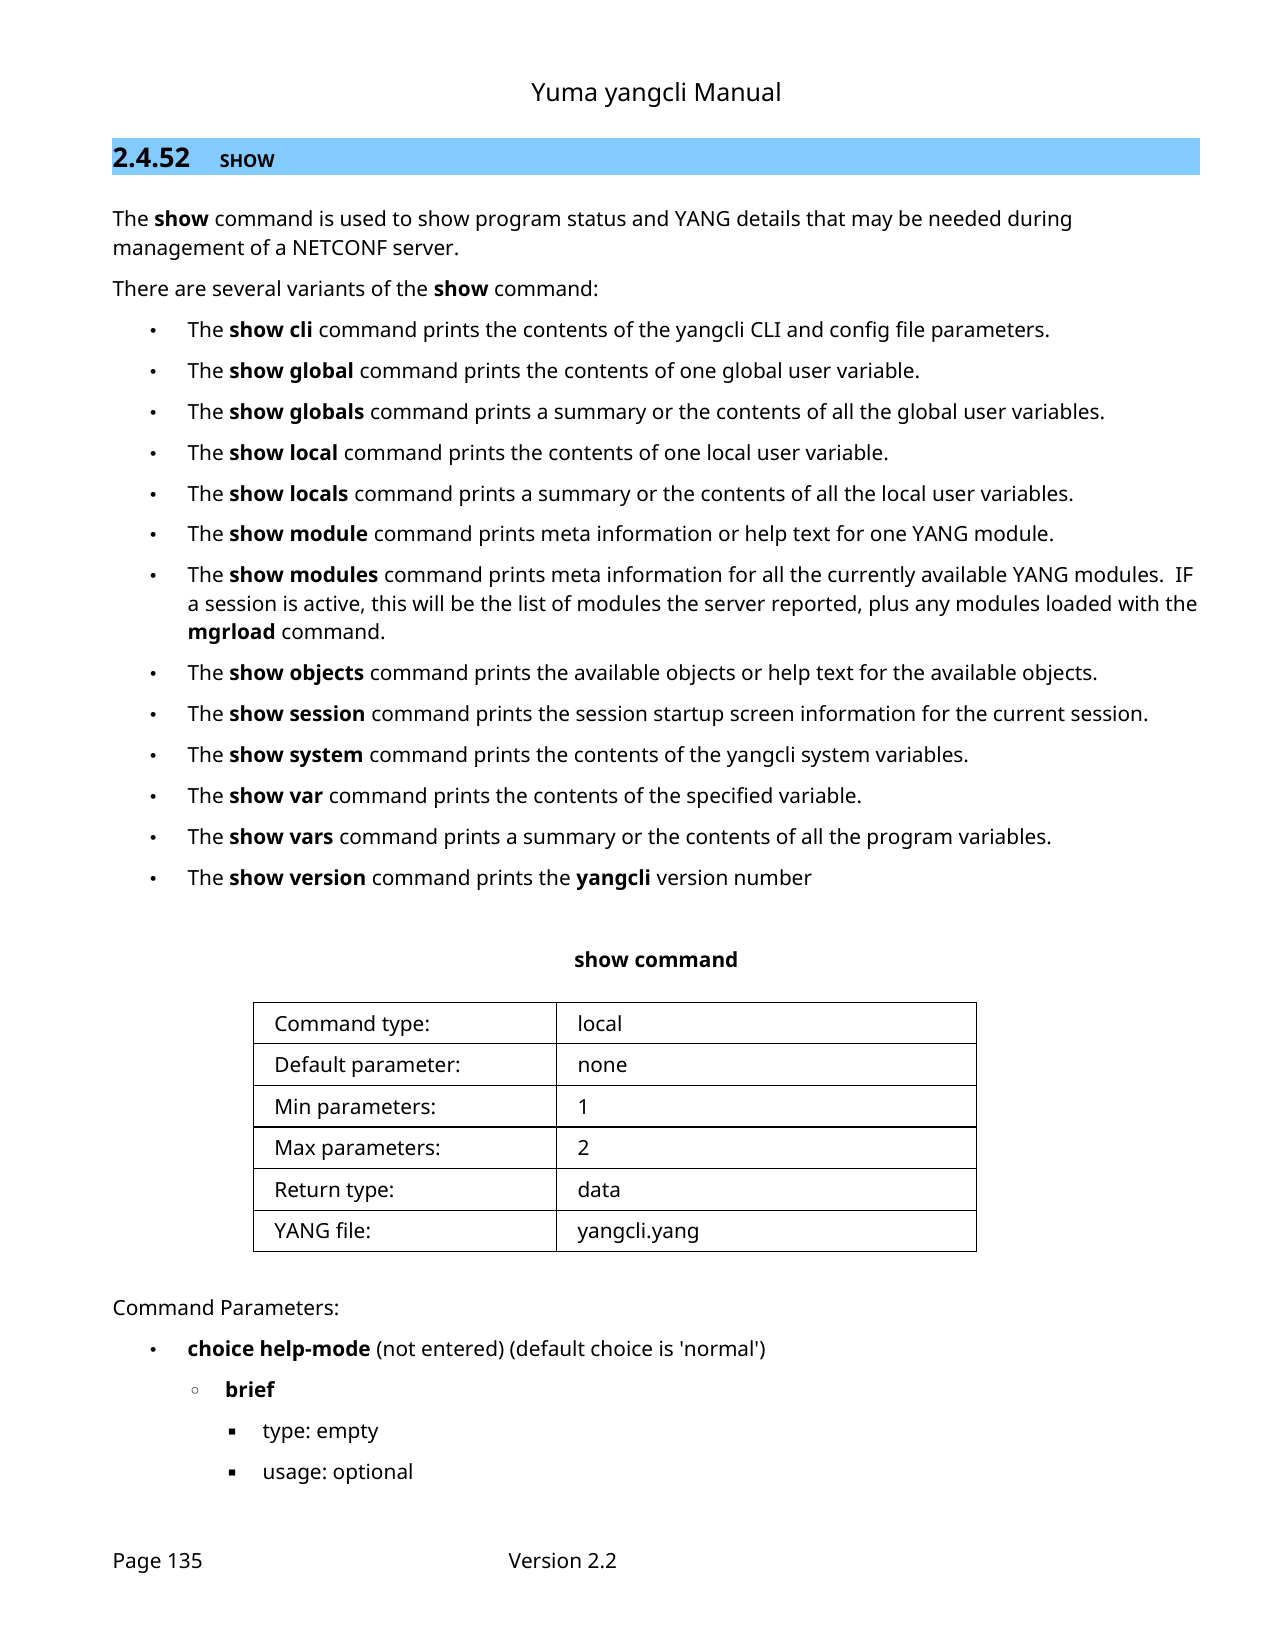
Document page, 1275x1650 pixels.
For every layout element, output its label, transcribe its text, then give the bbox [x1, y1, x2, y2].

list The show modules command prints meta information for all the currently available YANG modules. IF a session is active, this will be the list of modules the server reported, plus any modules loaded with the mgrload command. [150, 561, 1200, 646]
table_cell none [557, 1044, 976, 1085]
list The show global command prints the contents of one global user variable. [150, 356, 1200, 384]
table_cell YANG file: [254, 1211, 556, 1251]
list The show system command prints the contents of the yangcli system variables. [150, 740, 1200, 769]
table_cell Max parameters: [254, 1128, 556, 1168]
text Command Parameters: [112, 1293, 1200, 1322]
list The show cli command prints the contents of the yangcli CLI and config file parameters. [150, 315, 1200, 343]
table_cell Return type: [254, 1169, 556, 1209]
table_cell yangcli.yang [557, 1211, 976, 1251]
list usage: optional [225, 1457, 1200, 1485]
list The show version command prints the yangcli version number [150, 863, 1200, 891]
subtitle show command [127, 945, 1185, 973]
subtitle show [112, 138, 1200, 175]
list The show module command prints meta information or help text for one YANG module. [150, 519, 1200, 548]
table_cell data [557, 1169, 976, 1209]
list The show globals command prints a summary or the contents of all the global user variables. [150, 397, 1200, 425]
table_cell Min parameters: [254, 1086, 556, 1126]
list The show session command prints the session startup screen information for the current session. [150, 699, 1200, 728]
table_header local [557, 1003, 976, 1043]
table_cell Default parameter: [254, 1044, 556, 1085]
table_header Command type: [254, 1003, 556, 1043]
list The show vars command prints a summary or the contents of all the program variables. [150, 822, 1200, 851]
list The show objects command prints the available objects or help text for the available objects. [150, 658, 1200, 687]
text There are several variants of the show command: [112, 274, 1200, 302]
table_cell 2 [557, 1128, 976, 1168]
text The show command is used to show program status and YANG details that may be needed during management of a NETCONF server. [112, 204, 1200, 261]
list The show local command prints the contents of one local user variable. [150, 438, 1200, 466]
list type: empty [225, 1416, 1200, 1444]
list brief [187, 1375, 1200, 1403]
list The show locals command prints a summary or the contents of all the local user variables. [150, 479, 1200, 507]
list The show var command prints the contents of the specified variable. [150, 781, 1200, 809]
list choice help-mode (not entered) (default choice is 'normal') [150, 1334, 1200, 1362]
table_cell 1 [557, 1086, 976, 1126]
